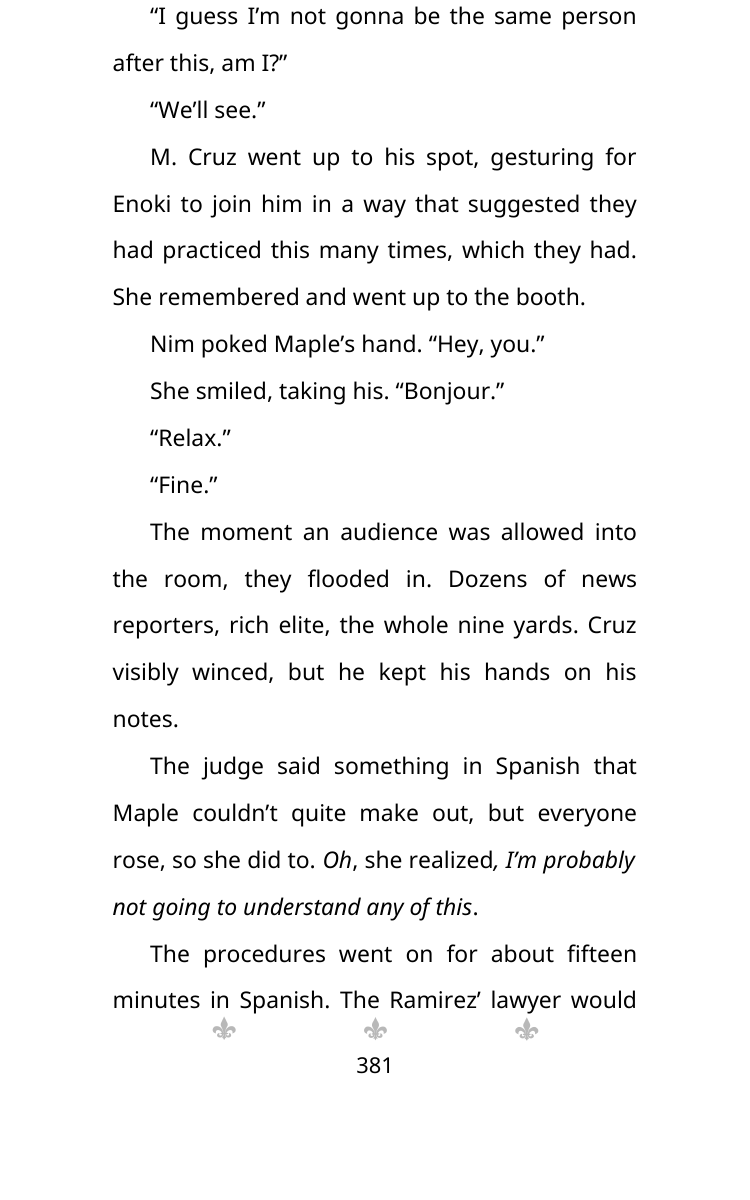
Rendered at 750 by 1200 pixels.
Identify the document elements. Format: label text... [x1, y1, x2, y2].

text “We’ll see.” [112, 94, 637, 125]
text The moment an audience was allowed into the room, they flooded in. Dozens of news reporters, rich elite, the whole nine yards. Cruz visibly winced, but he kept his hands on his notes. [112, 516, 637, 734]
text “I guess I’m not gonna be the same person after this, am I?” [112, 0, 637, 78]
text The procedures went on for about fifteen minutes in Spanish. The Ramirez’ lawyer would [112, 937, 637, 1016]
text “Fine.” [112, 469, 637, 500]
text “Relax.” [112, 422, 637, 453]
text Nim poked Maple’s hand. “Hey, you.” [112, 328, 637, 359]
text She smiled, taking his. “Bonjour.” [112, 375, 637, 406]
text The judge said something in Spanish that Maple couldn’t quite make out, but everyone rose, so she did to. Oh, she realized, I’m probably not going to understand any of this. [112, 750, 637, 922]
text M. Cruz went up to his spot, gesturing for Enoki to join him in a way that suggested they had practiced this many times, which they had. She remembered and went up to the booth. [112, 141, 637, 312]
